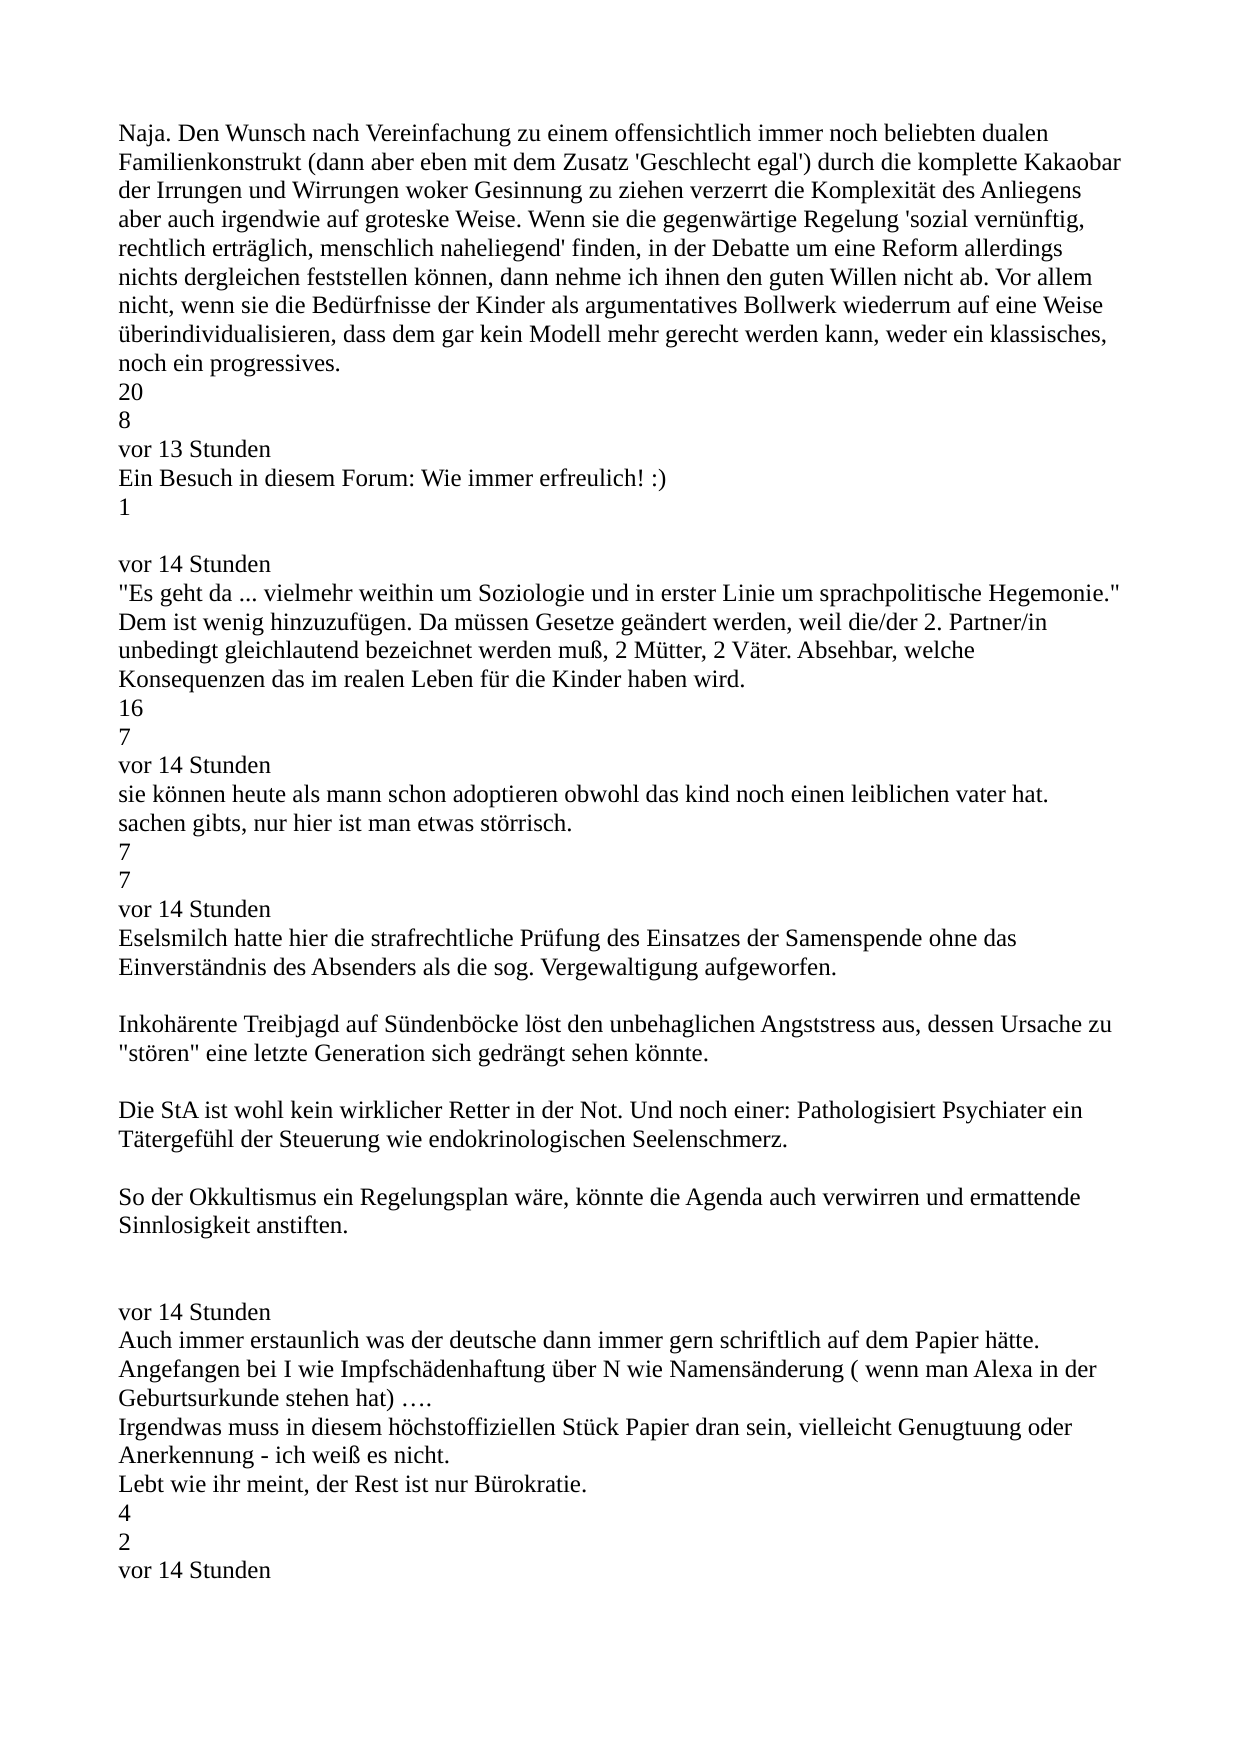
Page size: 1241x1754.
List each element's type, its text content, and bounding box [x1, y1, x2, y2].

text vor 14 Stunden [118, 894, 1122, 923]
text vor 14 Stunden [118, 1297, 1122, 1326]
text Inkohärente Treibjagd auf Sündenböcke löst den unbehaglichen Angststress aus, dessen Ursache zu "stören" eine letzte Generation sich gedrängt sehen könnte. [118, 1009, 1122, 1067]
text 4 [118, 1498, 1122, 1527]
text Eselsmilch hatte hier die strafrechtliche Prüfung des Einsatzes der Samenspende ohne das Einverständnis des Absenders als die sog. Vergewaltigung aufgeworfen. [118, 923, 1122, 981]
text vor 14 Stunden [118, 1556, 1122, 1584]
text 7 [118, 837, 1122, 866]
text 1 [118, 492, 1122, 521]
text 7 [118, 866, 1122, 894]
text Naja. Den Wunsch nach Vereinfachung zu einem offensichtlich immer noch beliebten dualen Familienkonstrukt (dann aber eben mit dem Zusatz 'Geschlecht egal') durch die komplette Kakaobar der Irrungen und Wirrungen woker Gesinnung zu ziehen verzerrt die Komplexität des Anliegens aber auch irgendwie auf groteske Weise. Wenn sie die gegenwärtige Regelung 'sozial vernünftig, rechtlich erträglich, menschlich naheliegend' finden, in der Debatte um eine Reform allerdings nichts dergleichen feststellen können, dann nehme ich ihnen den guten Willen nicht ab. Vor allem nicht, wenn sie die Bedürfnisse der Kinder als argumentatives Bollwerk wiederrum auf eine Weise überindividualisieren, dass dem gar kein Modell mehr gerecht werden kann, weder ein klassisches, noch ein progressives. [118, 118, 1122, 377]
text Irgendwas muss in diesem höchstoffiziellen Stück Papier dran sein, vielleicht Genugtuung oder Anerkennung - ich weiß es nicht. [118, 1412, 1122, 1469]
text "Es geht da ... vielmehr weithin um Soziologie und in erster Linie um sprachpolitische Hegemonie." Dem ist wenig hinzuzufügen. Da müssen Gesetze geändert werden, weil die/der 2. Partner/in unbedingt gleichlautend bezeichnet werden muß, 2 Mütter, 2 Väter. Absehbar, welche Konsequenzen das im realen Leben für die Kinder haben wird. [118, 578, 1122, 693]
text 20 [118, 377, 1122, 406]
text Lebt wie ihr meint, der Rest ist nur Bürokratie. [118, 1469, 1122, 1498]
text So der Okkultismus ein Regelungsplan wäre, könnte die Agenda auch verwirren und ermattende Sinnlosigkeit anstiften. [118, 1182, 1122, 1239]
text vor 13 Stunden [118, 434, 1122, 463]
text Die StA ist wohl kein wirklicher Retter in der Not. Und noch einer: Pathologisiert Psychiater ein Tätergefühl der Steuerung wie endokrinologischen Seelenschmerz. [118, 1096, 1122, 1153]
text vor 14 Stunden [118, 549, 1122, 578]
text sie können heute als mann schon adoptieren obwohl das kind noch einen leiblichen vater hat. sachen gibts, nur hier ist man etwas störrisch. [118, 779, 1122, 837]
text Auch immer erstaunlich was der deutsche dann immer gern schriftlich auf dem Papier hätte. Angefangen bei I wie Impfschädenhaftung über N wie Namensänderung ( wenn man Alexa in der Geburtsurkunde stehen hat) …. [118, 1326, 1122, 1412]
text 16 [118, 693, 1122, 722]
text Ein Besuch in diesem Forum: Wie immer erfreulich! :) [118, 463, 1122, 492]
text vor 14 Stunden [118, 751, 1122, 779]
text 2 [118, 1527, 1122, 1556]
text 7 [118, 722, 1122, 751]
text 8 [118, 406, 1122, 434]
